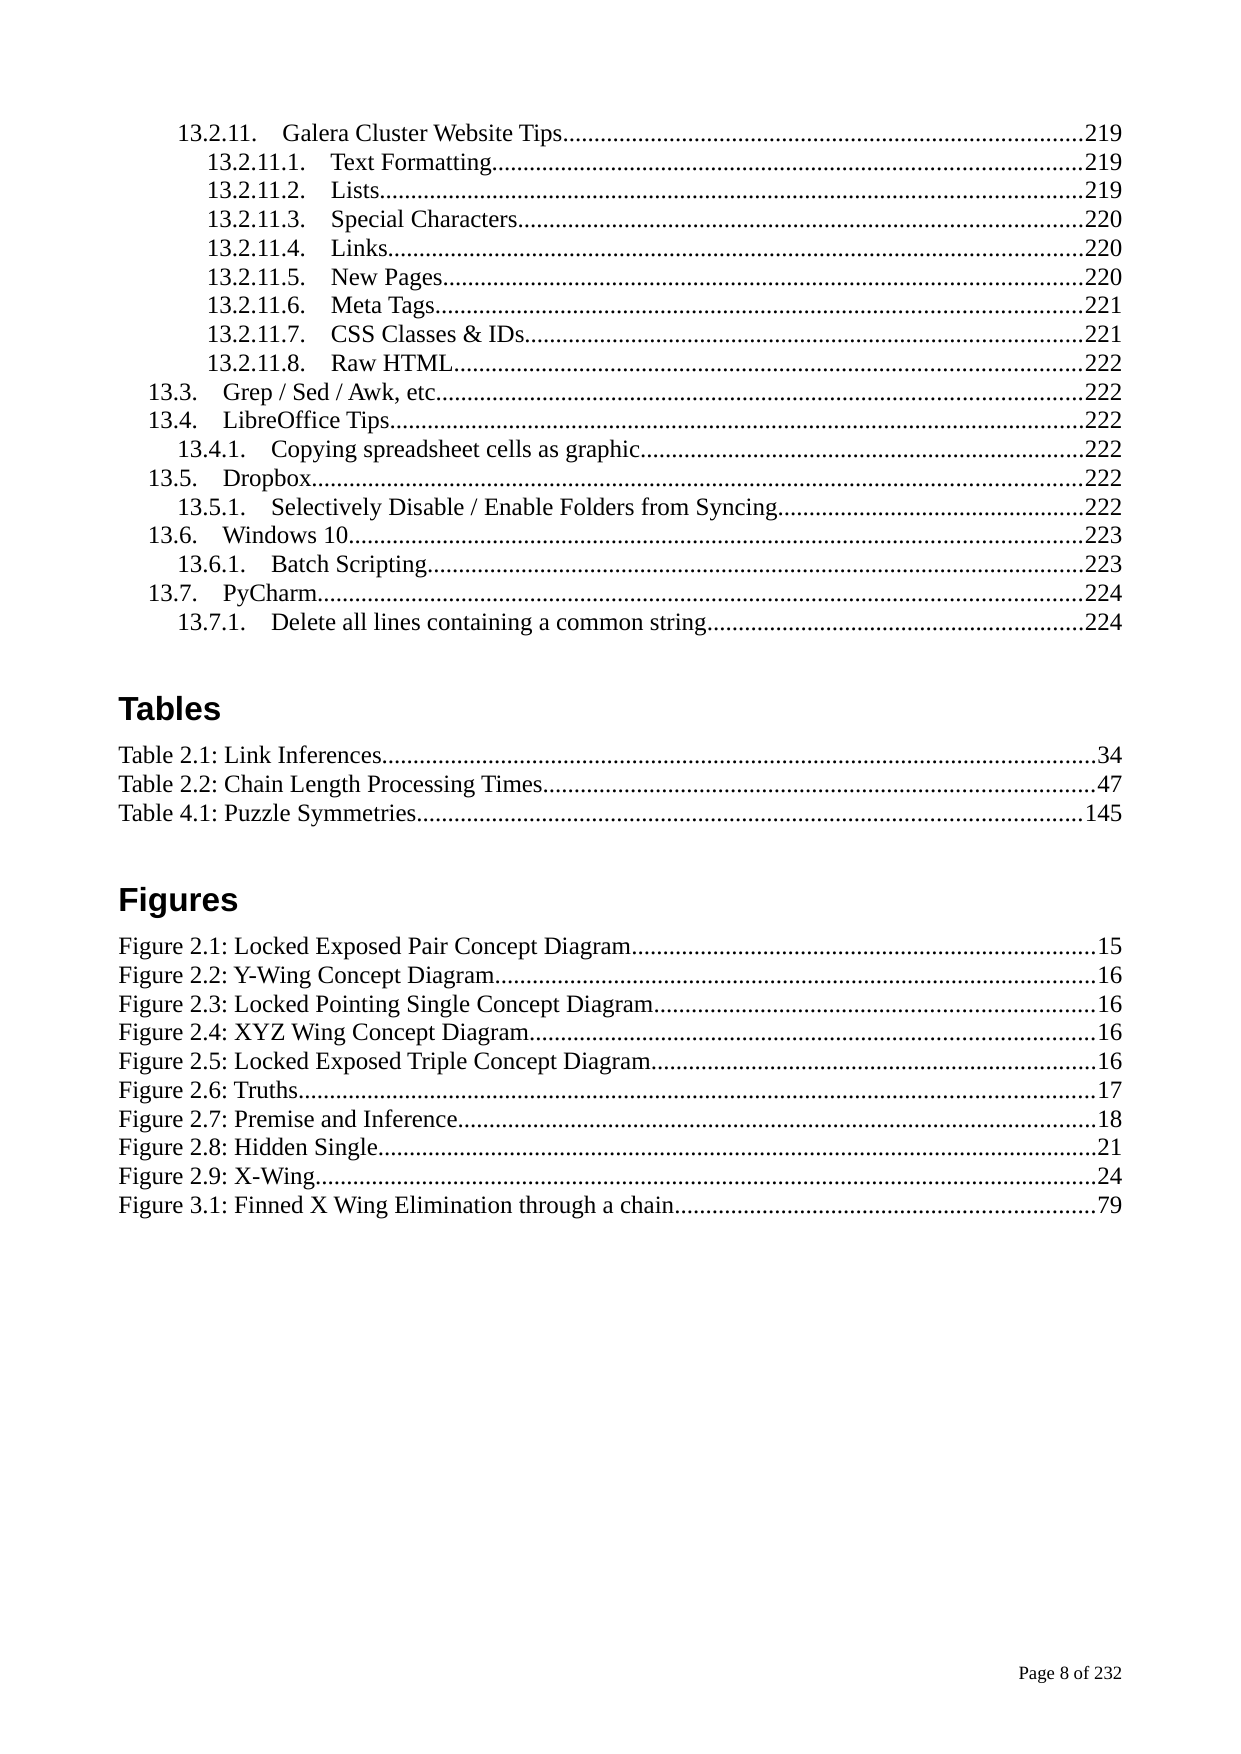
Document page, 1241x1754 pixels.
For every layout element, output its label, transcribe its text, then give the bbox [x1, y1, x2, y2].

text Figure 2.6: Truths 17 [118, 1075, 1122, 1104]
text Table 4.1: Puzzle Symmetries 145 [118, 798, 1122, 827]
text Figure 3.1: Finned X Wing Elimination through a chain 79 [118, 1190, 1122, 1219]
text Figure 2.7: Premise and Inference 18 [118, 1104, 1122, 1132]
text 13.2.11.2. Lists 219 [207, 176, 1122, 204]
text Figure 2.1: Locked Exposed Pair Concept Diagram 15 [118, 931, 1122, 960]
text 13.2.11.6. Meta Tags 221 [207, 291, 1122, 319]
text Figure 2.3: Locked Pointing Single Concept Diagram 16 [118, 989, 1122, 1017]
text 13.2.11.5. New Pages 220 [207, 262, 1122, 291]
text Figure 2.2: Y-Wing Concept Diagram 16 [118, 960, 1122, 989]
text 13.2.11.7. CSS Classes & IDs 221 [207, 319, 1122, 348]
text 13.5.1. Selectively Disable / Enable Folders from Syncing 222 [177, 492, 1122, 521]
text Figure 2.8: Hidden Single 21 [118, 1132, 1122, 1161]
text 13.2.11.3. Special Characters 220 [207, 204, 1122, 233]
text 13.7.1. Delete all lines containing a common string 224 [177, 607, 1122, 636]
text 13.3. Grep / Sed / Awk, etc 222 [148, 377, 1122, 406]
subtitle Figures [118, 880, 1122, 919]
text 13.5. Dropbox 222 [148, 463, 1122, 492]
text 13.4.1. Copying spreadsheet cells as graphic 222 [177, 434, 1122, 463]
subtitle Tables [118, 689, 1122, 728]
text 13.4. LibreOffice Tips 222 [148, 406, 1122, 434]
text Figure 2.9: X-Wing 24 [118, 1161, 1122, 1190]
text 13.2.11. Galera Cluster Website Tips 219 [177, 118, 1122, 147]
text Figure 2.5: Locked Exposed Triple Concept Diagram 16 [118, 1046, 1122, 1075]
text 13.6.1. Batch Scripting 223 [177, 549, 1122, 578]
text Table 2.1: Link Inferences 34 [118, 740, 1122, 769]
text 13.2.11.1. Text Formatting 219 [207, 147, 1122, 176]
text 13.2.11.4. Links 220 [207, 233, 1122, 262]
text Table 2.2: Chain Length Processing Times 47 [118, 769, 1122, 798]
text 13.2.11.8. Raw HTML 222 [207, 348, 1122, 377]
text 13.7. PyCharm 224 [148, 578, 1122, 607]
text 13.6. Windows 10 223 [148, 521, 1122, 549]
text Figure 2.4: XYZ Wing Concept Diagram 16 [118, 1017, 1122, 1046]
